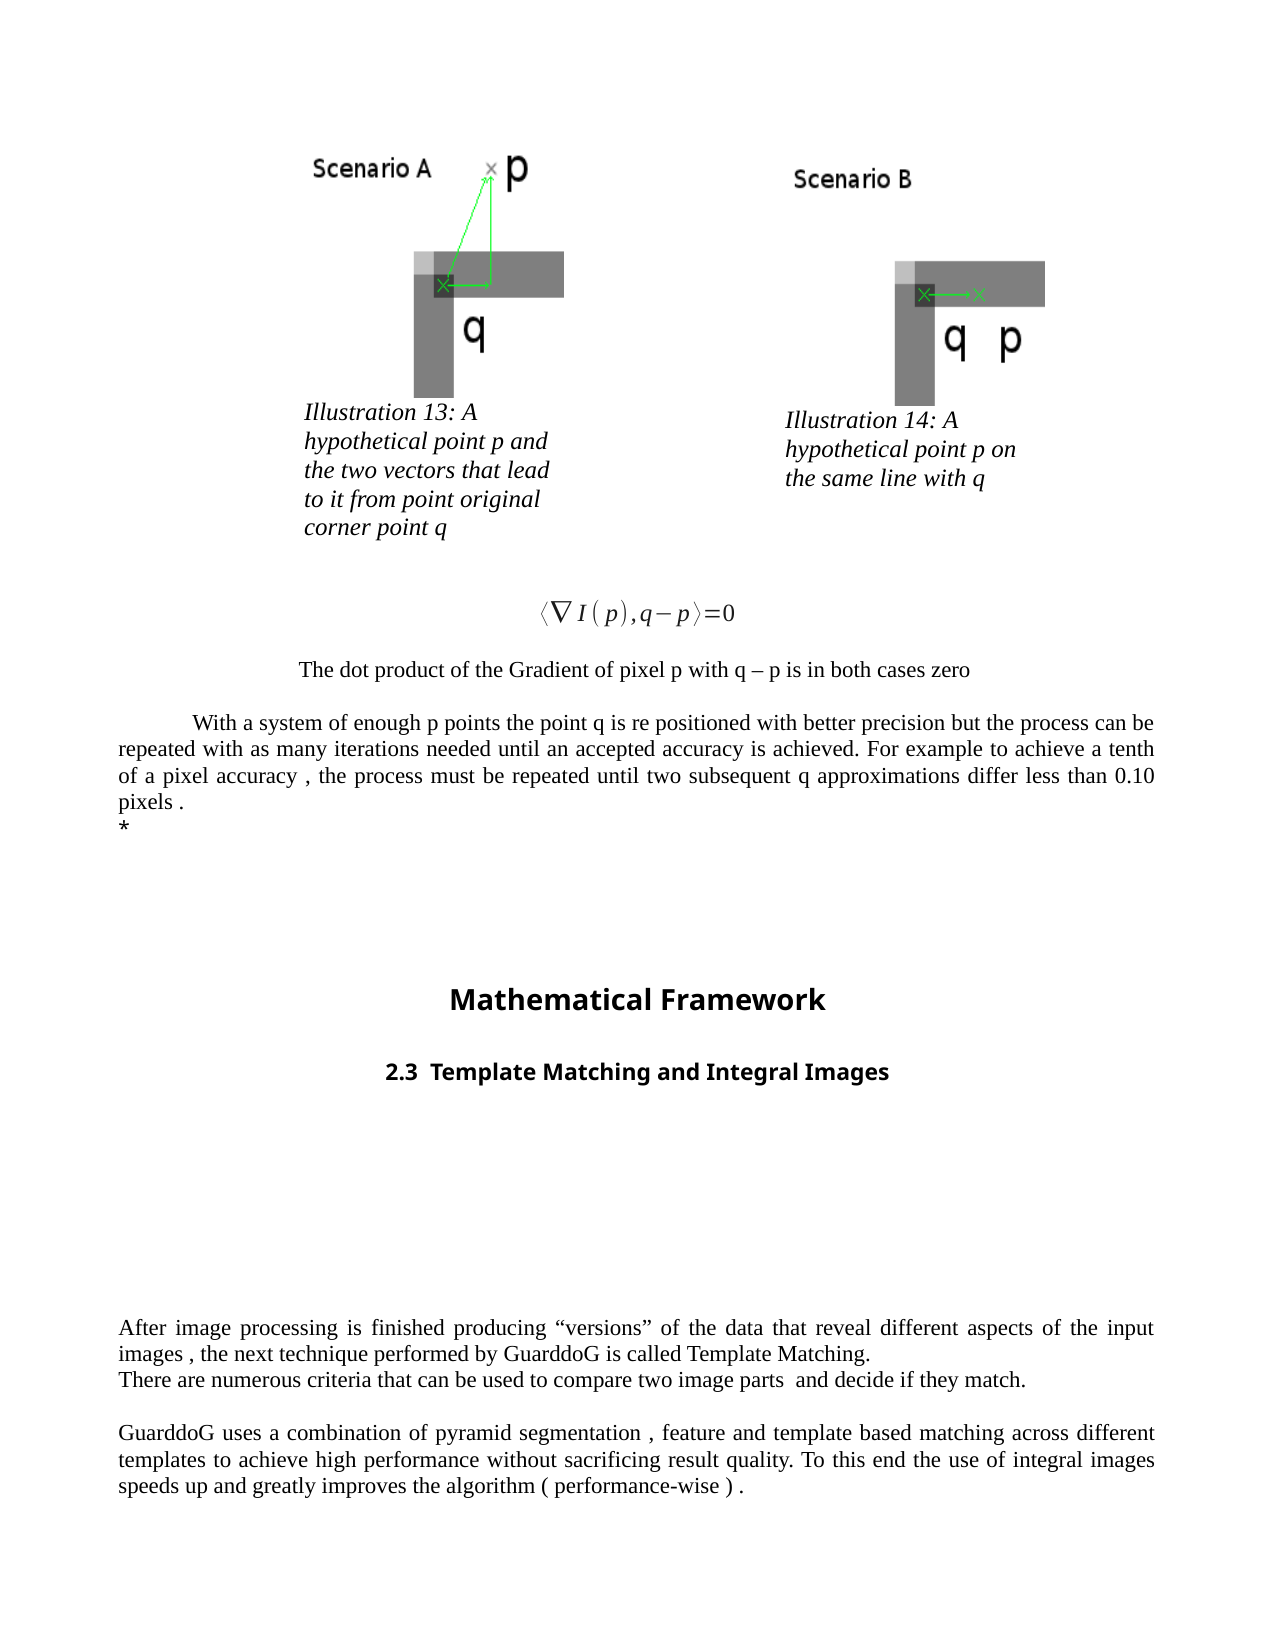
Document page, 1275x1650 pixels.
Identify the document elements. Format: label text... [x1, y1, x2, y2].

text GuarddoG uses a combination of pyramid segmentation , feature and template based matching across different templates to achieve high performance without sacrificing result quality. To this end the use of integral images speeds up and greatly improves the algorithm ( performance-wise ) . [118, 1419, 1157, 1498]
picture [785, 151, 1045, 406]
picture [304, 140, 564, 398]
text 2.3 Template Matching and Integral Images [118, 1056, 1157, 1087]
text Mathematical Framework [118, 979, 1157, 1019]
text After image processing is finished producing “versions” of the data that reveal different aspects of the input images , the next technique performed by GuarddoG is called Template Matching. [118, 1314, 1157, 1367]
text Illustration 14: A hypothetical point p on the same line with q [785, 406, 1044, 492]
text There are numerous criteria that can be used to compare two image parts and decide if they match. [118, 1367, 1157, 1393]
text * [118, 814, 1157, 843]
text With a system of enough p points the point q is re positioned with better precision but the process can be repeated with as many iterations needed until an accepted accuracy is achieved. For example to achieve a tenth of a pixel accuracy , the process must be repeated until two subsequent q approximations differ less than 0.10 pixels . [118, 709, 1157, 814]
text The dot product of the Gradient of pixel p with q – p is in both cases zero [118, 656, 1157, 683]
text Illustration 13: A hypothetical point p and the two vectors that lead to it from point original corner point q [304, 398, 563, 541]
